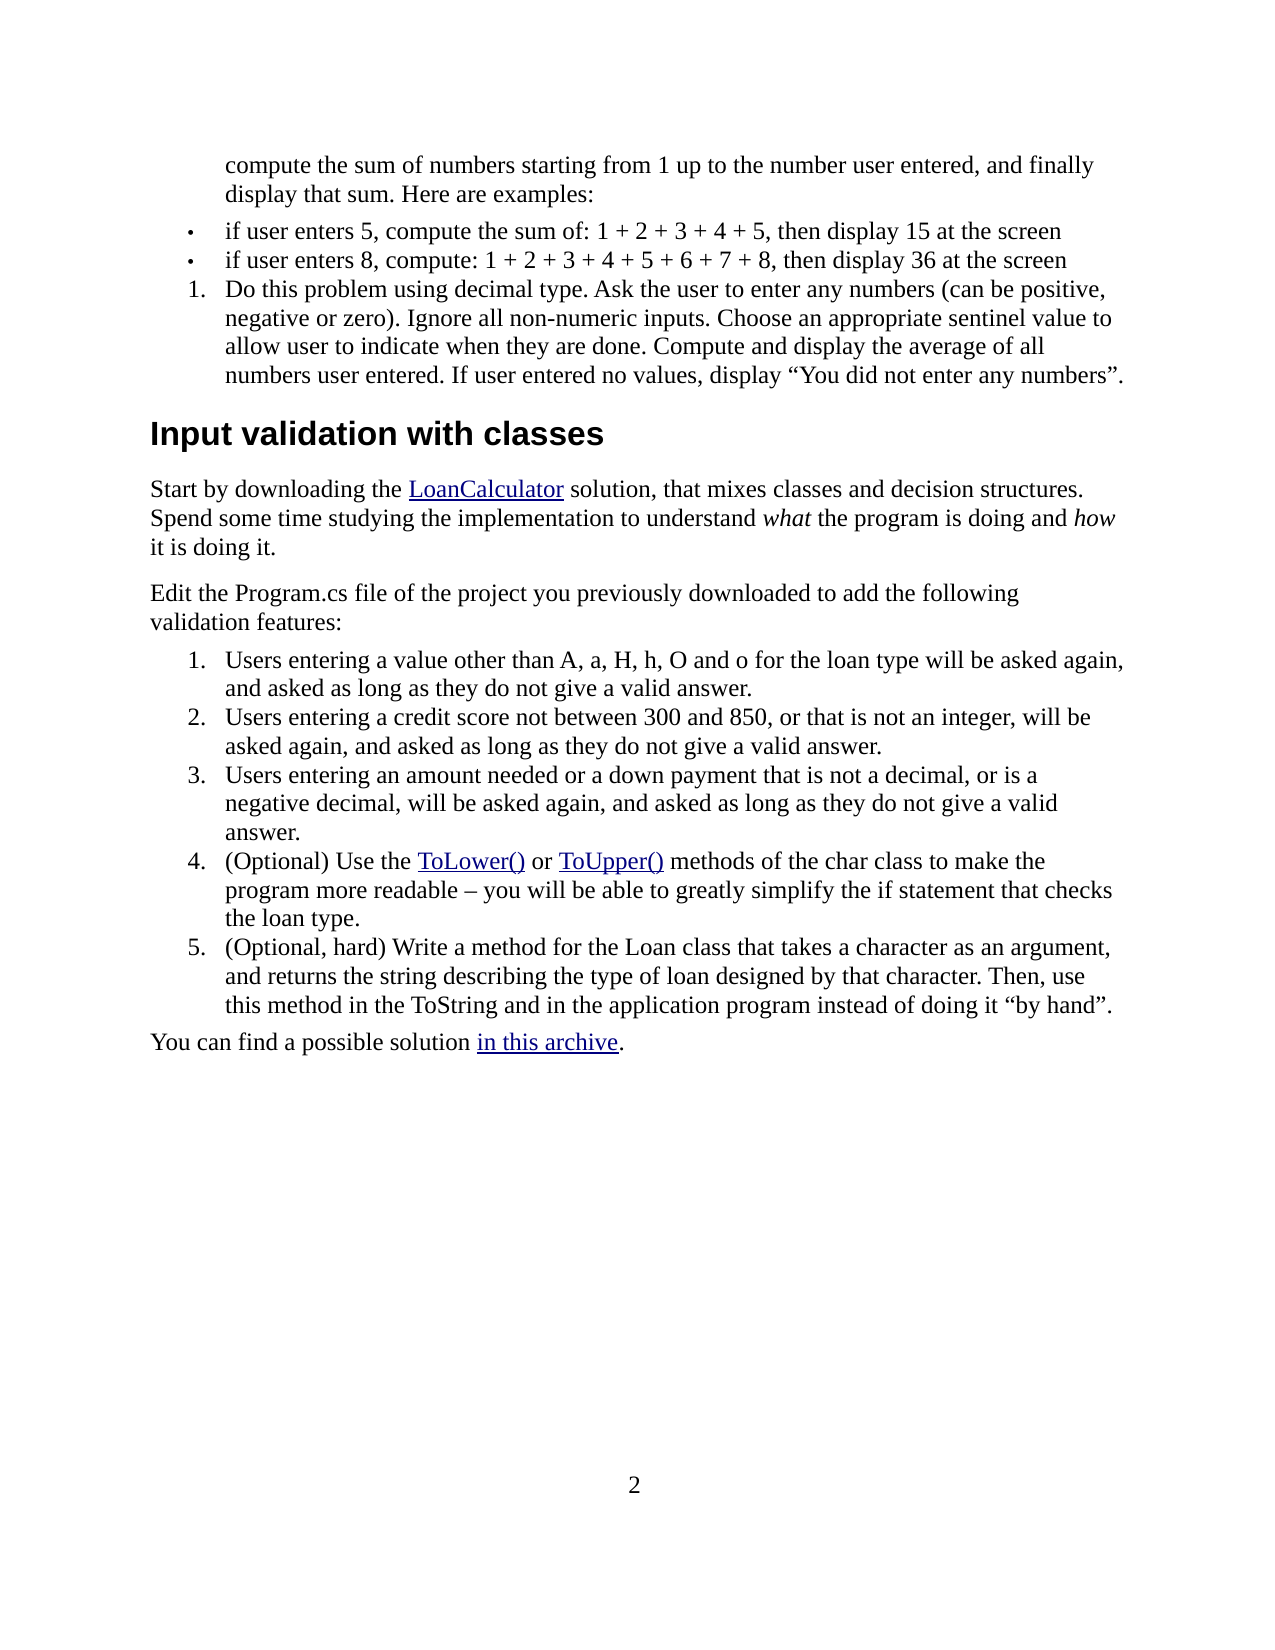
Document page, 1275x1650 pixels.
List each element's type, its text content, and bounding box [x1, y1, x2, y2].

list if user enters 8, compute: 1 + 2 + 3 + 4 + 5 + 6 + 7 + 8, then display 36 at the screen [187, 245, 1125, 274]
list Users entering a value other than A, a, H, h, O and o for the loan type will be asked again, and asked as long as they do not give a valid answer. [187, 645, 1125, 702]
list Users entering a credit score not between 300 and 850, or that is not an integer, will be asked again, and asked as long as they do not give a valid answer. [187, 702, 1125, 760]
text Edit the Program.cs file of the project you previously downloaded to add the following validation features: [150, 578, 1125, 636]
subtitle Input validation with classes [150, 414, 1125, 453]
list (Optional, hard) Write a method for the Loan class that takes a character as an argument, and returns the string describing the type of loan designed by that character. Then, use this method in the ToString and in the application program instead of doing it “by hand”. [187, 932, 1125, 1018]
list Users entering an amount needed or a down payment that is not a decimal, or is a negative decimal, will be asked again, and asked as long as they do not give a valid answer. [187, 760, 1125, 846]
text Start by downloading the LoanCalculator solution, that mixes classes and decision structures. Spend some time studying the implementation to understand what the program is doing and how it is doing it. [150, 474, 1125, 560]
list (Optional) Use the ToLower() or ToUpper() methods of the char class to make the program more readable – you will be able to greatly simplify the if statement that checks the loan type. [187, 846, 1125, 932]
list compute the sum of numbers starting from 1 up to the number user entered, and finally display that sum. Here are examples: [187, 150, 1125, 207]
list Do this problem using decimal type. Ask the user to enter any numbers (can be positive, negative or zero). Ignore all non-numeric inputs. Choose an appropriate sentinel value to allow user to indicate when they are done. Compute and display the average of all numbers user entered. If user entered no values, display “You did not enter any numbers”. [187, 274, 1125, 389]
text You can find a possible solution in this archive. [150, 1027, 1125, 1056]
list if user enters 5, compute the sum of: 1 + 2 + 3 + 4 + 5, then display 15 at the screen [187, 216, 1125, 245]
